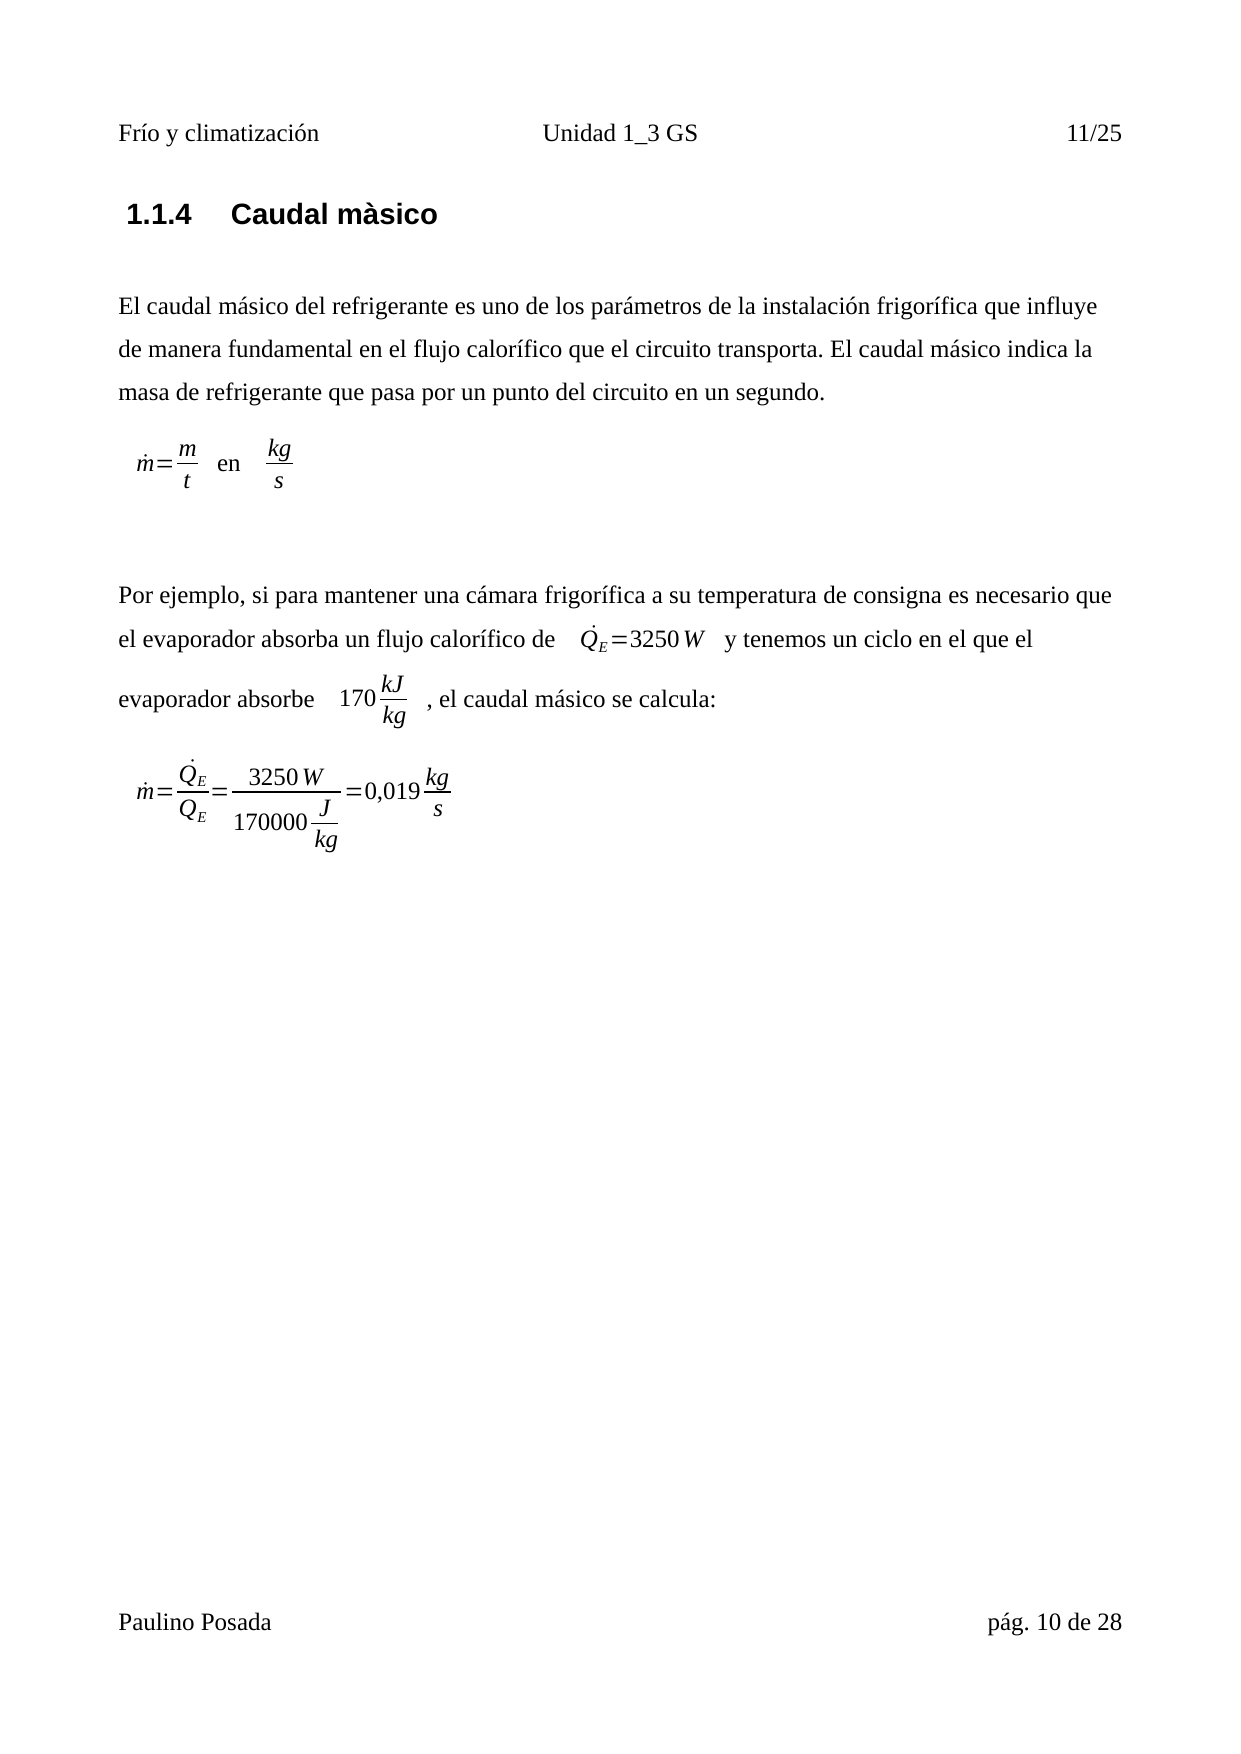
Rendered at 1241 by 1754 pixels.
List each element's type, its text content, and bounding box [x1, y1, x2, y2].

text en [118, 435, 1122, 494]
text Por ejemplo, si para mantener una cámara frigorífica a su temperatura de consigna es necesario que el evaporador absorba un flujo calorífico de y tenemos un ciclo en el que el evaporador absorbe , el caudal másico se calcula: [118, 581, 1122, 729]
subtitle Caudal màsico [118, 197, 1122, 231]
text El caudal másico del refrigerante es uno de los parámetros de la instalación frigorífica que influye de manera fundamental en el flujo calorífico que el circuito transporta. El caudal másico indica la masa de refrigerante que pasa por un punto del circuito en un segundo. [118, 291, 1122, 406]
